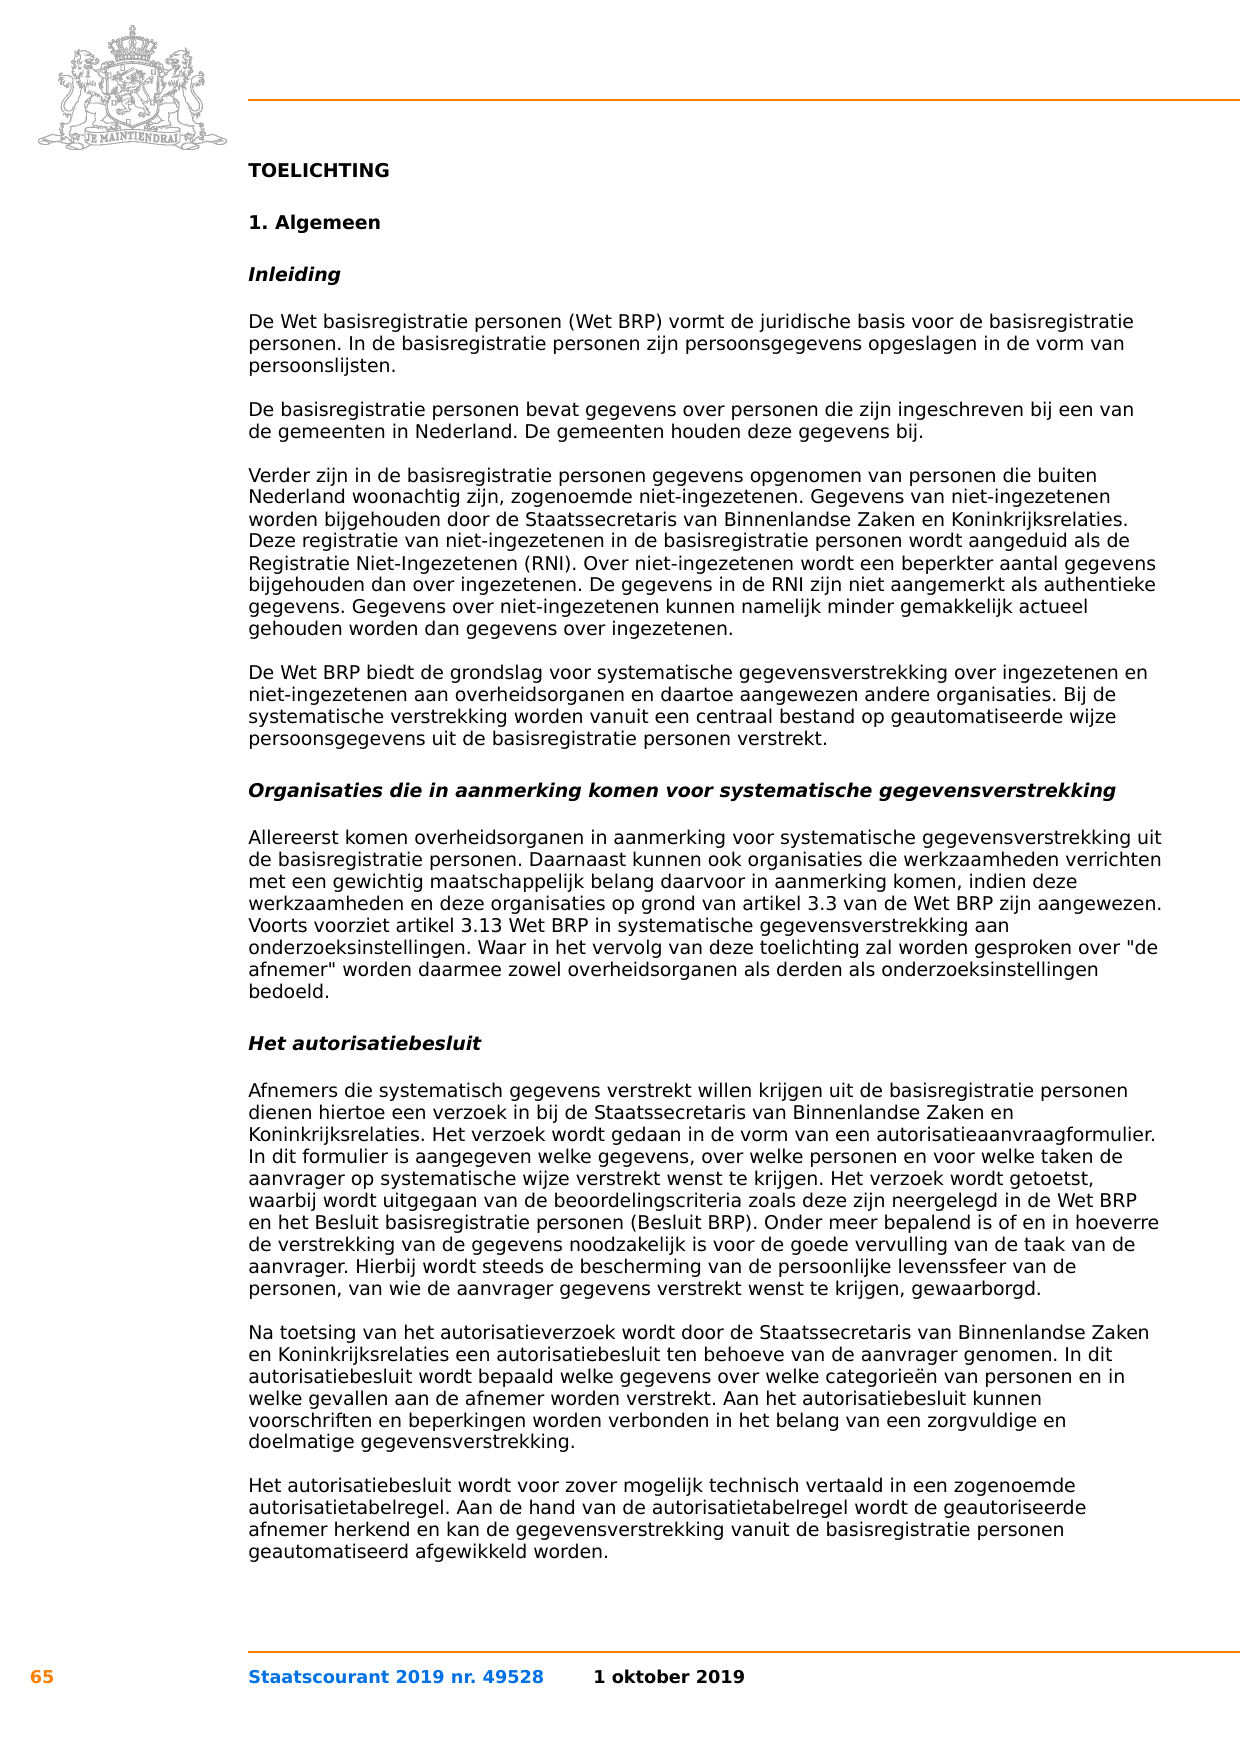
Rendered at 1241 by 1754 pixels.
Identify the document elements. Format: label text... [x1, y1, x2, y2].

text Allereerst komen overheidsorganen in aanmerking voor systematische gegevensverstrekking uit de basisregistratie personen. Daarnaast kunnen ook organisaties die werkzaamheden verrichten met een gewichtig maatschappelijk belang daarvoor in aanmerking komen, indien deze werkzaamheden en deze organisaties op grond van artikel 3.3 van de Wet BRP zijn aangewezen. Voorts voorziet artikel 3.13 Wet BRP in systematische gegevensverstrekking aan onderzoeksinstellingen. Waar in het vervolg van deze toelichting zal worden gesproken over "de afnemer" worden daarmee zowel overheidsorganen als derden als onderzoeksinstellingen bedoeld. [248, 827, 1163, 1003]
text Verder zijn in de basisregistratie personen gegevens opgenomen van personen die buiten Nederland woonachtig zijn, zogenoemde niet-ingezetenen. Gegevens van niet-ingezetenen worden bijgehouden door de Staatssecretaris van Binnenlandse Zaken en Koninkrijksrelaties. Deze registratie van niet-ingezetenen in de basisregistratie personen wordt aangeduid als de Registratie Niet-Ingezetenen (RNI). Over niet-ingezetenen wordt een beperkter aantal gegevens bijgehouden dan over ingezetenen. De gegevens in de RNI zijn niet aangemerkt als authentieke gegevens. Gegevens over niet-ingezetenen kunnen namelijk minder gemakkelijk actueel gehouden worden dan gegevens over ingezetenen. [248, 464, 1163, 640]
subtitle Inleiding [248, 264, 1163, 286]
picture [38, 25, 227, 150]
text De Wet BRP biedt de grondslag voor systematische gegevensverstrekking over ingezetenen en niet-ingezetenen aan overheidsorganen en daartoe aangewezen andere organisaties. Bij de systematische verstrekking worden vanuit een centraal bestand op geautomatiseerde wijze persoonsgegevens uit de basisregistratie personen verstrekt. [248, 662, 1163, 750]
text Afnemers die systematisch gegevens verstrekt willen krijgen uit de basisregistratie personen dienen hiertoe een verzoek in bij de Staatssecretaris van Binnenlandse Zaken en Koninkrijksrelaties. Het verzoek wordt gedaan in de vorm van een autorisatieaanvraagformulier. In dit formulier is aangegeven welke gegevens, over welke personen en voor welke taken de aanvrager op systematische wijze verstrekt wenst te krijgen. Het verzoek wordt getoetst, waarbij wordt uitgegaan van de beoordelingscriteria zoals deze zijn neergelegd in de Wet BRP en het Besluit basisregistratie personen (Besluit BRP). Onder meer bepalend is of en in hoeverre de verstrekking van de gegevens noodzakelijk is voor de goede vervulling van de taak van de aanvrager. Hierbij wordt steeds de bescherming van de persoonlijke levenssfeer van de personen, van wie de aanvrager gegevens verstrekt wenst te krijgen, gewaarborgd. [248, 1080, 1163, 1300]
text Na toetsing van het autorisatieverzoek wordt door de Staatssecretaris van Binnenlandse Zaken en Koninkrijksrelaties een autorisatiebesluit ten behoeve van de aanvrager genomen. In dit autorisatiebesluit wordt bepaald welke gegevens over welke categorieën van personen en in welke gevallen aan de afnemer worden verstrekt. Aan het autorisatiebesluit kunnen voorschriften en beperkingen worden verbonden in het belang van een zorgvuldige en doelmatige gegevensverstrekking. [248, 1322, 1163, 1453]
subtitle TOELICHTING [248, 160, 1163, 182]
subtitle Organisaties die in aanmerking komen voor systematische gegevensverstrekking [248, 780, 1163, 802]
text De basisregistratie personen bevat gegevens over personen die zijn ingeschreven bij een van de gemeenten in Nederland. De gemeenten houden deze gegevens bij. [248, 399, 1163, 443]
text De Wet basisregistratie personen (Wet BRP) vormt de juridische basis voor de basisregistratie personen. In de basisregistratie personen zijn persoonsgegevens opgeslagen in de vorm van persoonslijsten. [248, 311, 1163, 377]
subtitle 1. Algemeen [248, 212, 1163, 234]
subtitle Het autorisatiebesluit [248, 1033, 1163, 1055]
text Het autorisatiebesluit wordt voor zover mogelijk technisch vertaald in een zogenoemde autorisatietabelregel. Aan de hand van de autorisatietabelregel wordt de geautoriseerde afnemer herkend en kan de gegevensverstrekking vanuit de basisregistratie personen geautomatiseerd afgewikkeld worden. [248, 1475, 1163, 1563]
